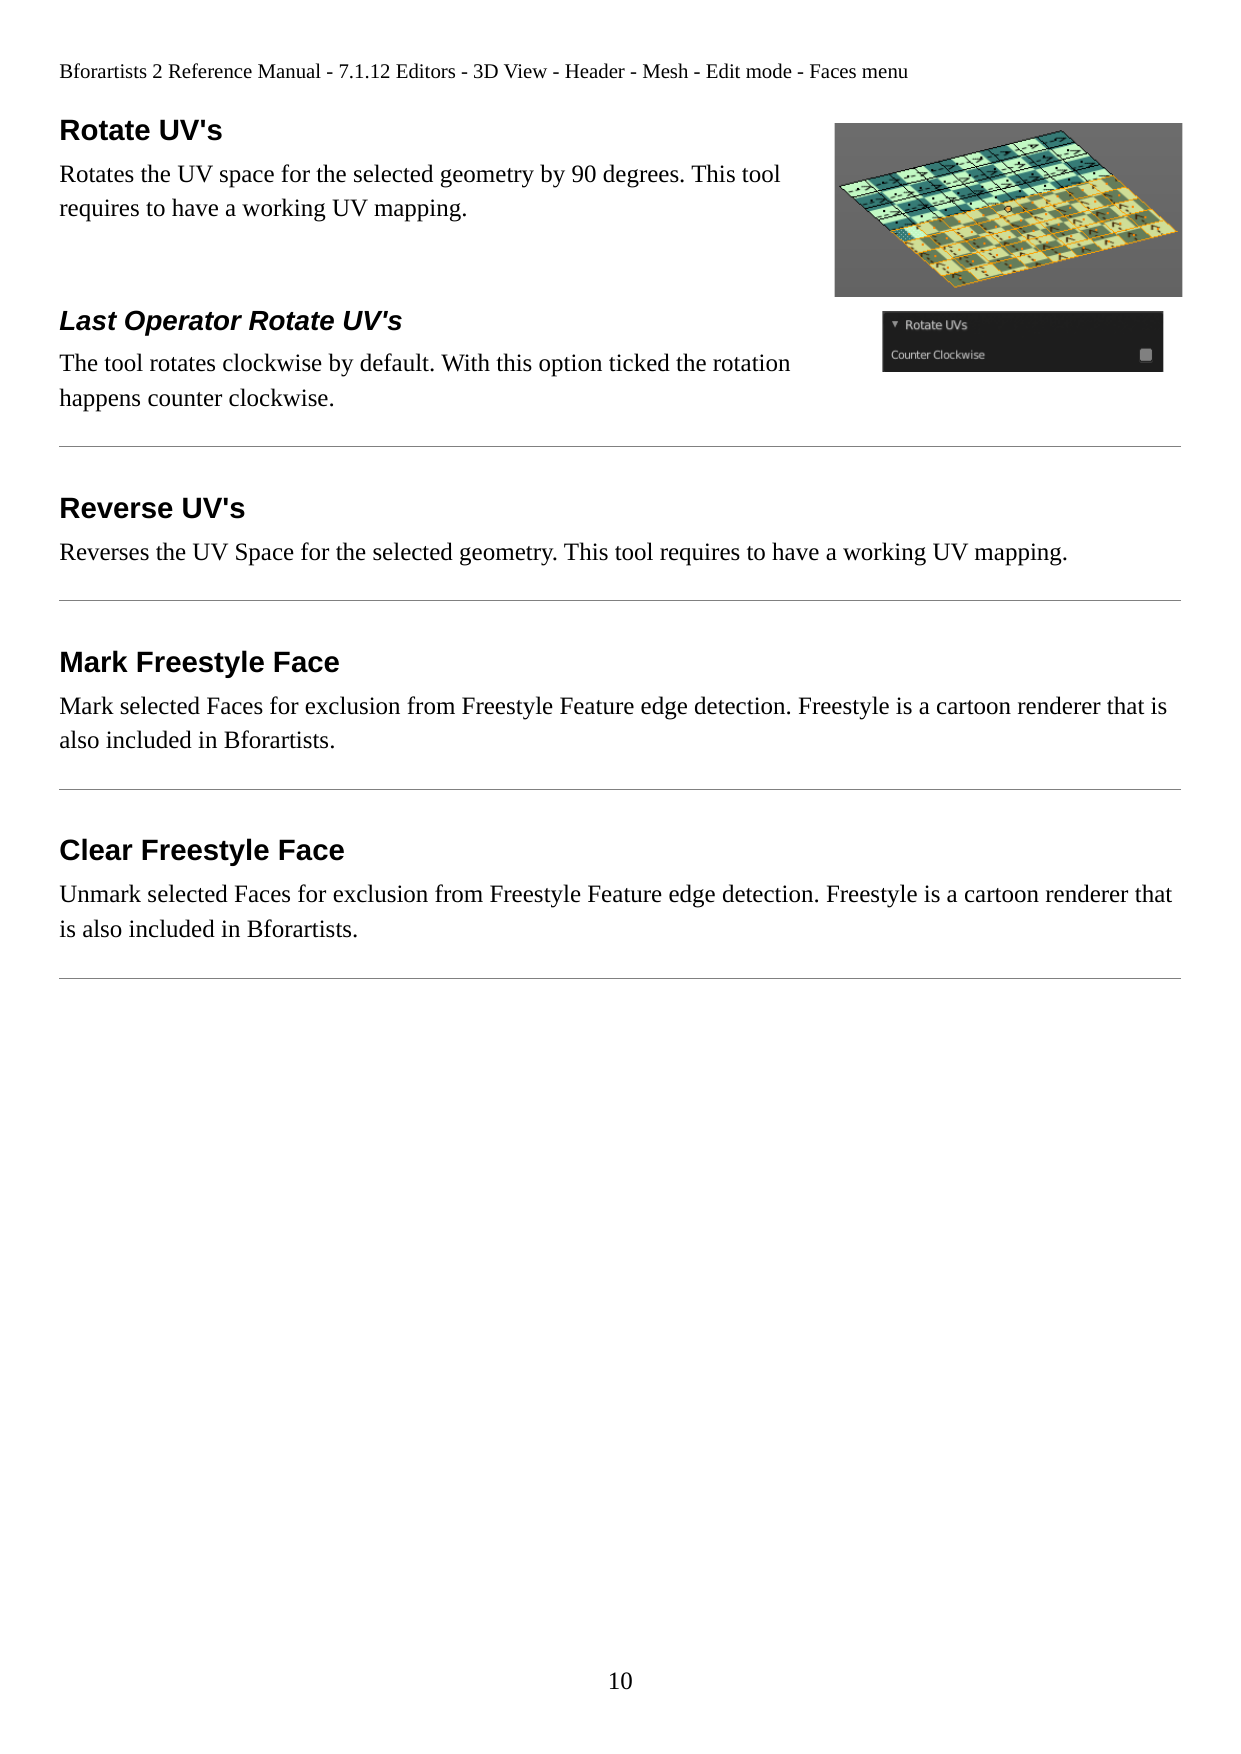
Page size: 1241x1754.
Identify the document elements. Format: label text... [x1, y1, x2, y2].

text Mark selected Faces for exclusion from Freestyle Feature edge detection. Freestyle is a cartoon renderer that is also included in Bforartists. [59, 691, 1181, 754]
picture [882, 311, 1164, 372]
subtitle Last Operator Rotate UV's [59, 304, 1181, 336]
text Reverses the UV Space for the selected geometry. This tool requires to have a working UV mapping. [59, 537, 1181, 566]
text The tool rotates clockwise by default. With this option ticked the rotation happens counter clockwise. [59, 348, 1181, 412]
subtitle Reverse UV's [59, 491, 1181, 524]
subtitle Rotate UV's [59, 113, 1181, 146]
text Rotates the UV space for the selected geometry by 90 degrees. This tool requires to have a working UV mapping. [59, 159, 834, 222]
text Unmark selected Faces for exclusion from Freestyle Feature edge detection. Freestyle is a cartoon renderer that is also included in Bforartists. [59, 879, 1181, 943]
subtitle Clear Freestyle Face [59, 833, 1181, 867]
picture [834, 123, 1183, 297]
subtitle Mark Freestyle Face [59, 645, 1181, 678]
